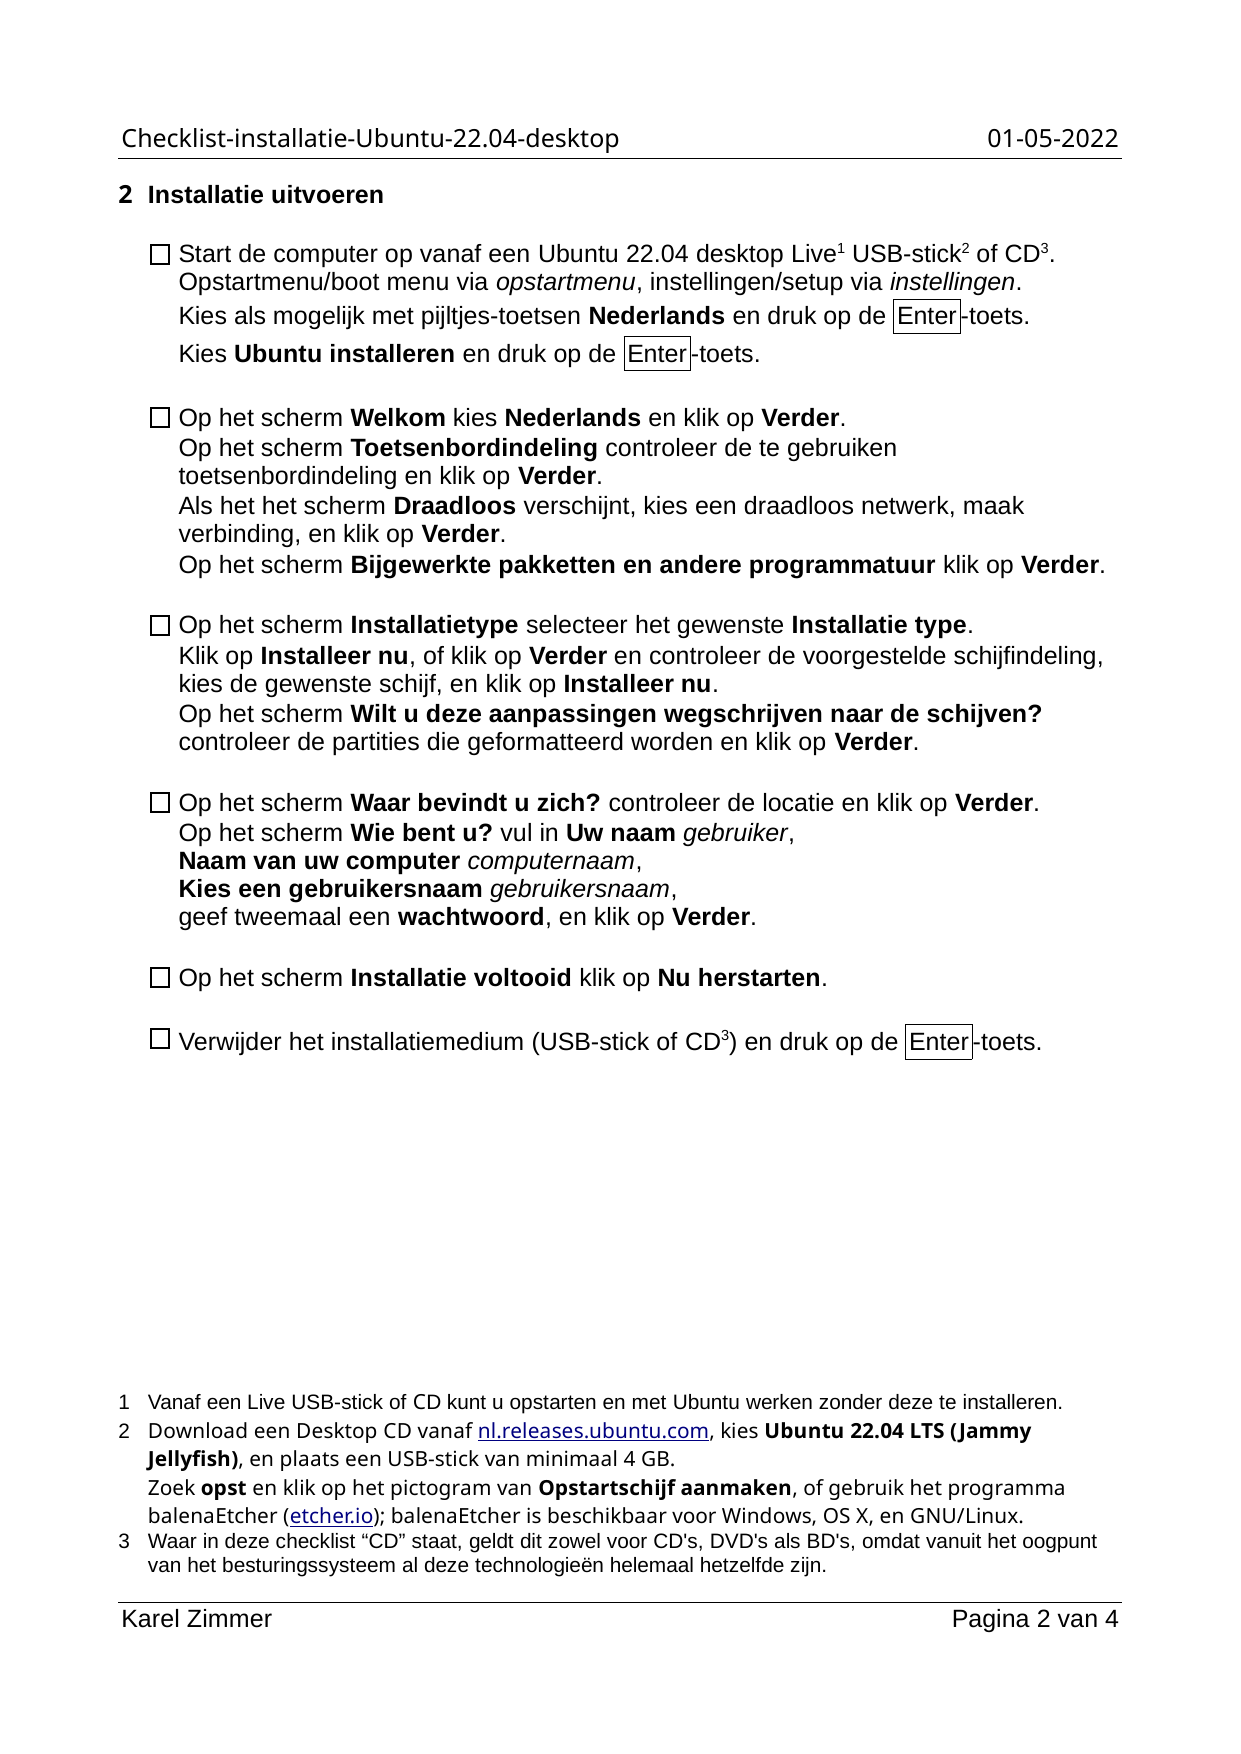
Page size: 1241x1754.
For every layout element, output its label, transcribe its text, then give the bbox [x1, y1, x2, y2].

list Installatie uitvoeren [118, 177, 1122, 211]
table_cell Op het scherm Wilt u deze aanpassingen wegschrijven naar de schijven? controleer de partities die geformatteerd worden en klik op Verder. [177, 699, 1121, 757]
table_cell [141, 580, 177, 610]
table_cell [141, 699, 177, 757]
table_cell [141, 993, 177, 1023]
table_cell [141, 932, 177, 962]
table_cell Op het scherm Toetsenbordindeling controleer de te gebruiken toetsenbordindeling en klik op Verder. [177, 433, 1121, 491]
table_cell Verwijder het installatiemedium (USB-stick of CD3) en druk op de Enter-toets. [177, 1023, 1121, 1060]
table_cell [141, 788, 177, 818]
table_cell [141, 1023, 177, 1060]
table_cell [141, 298, 177, 335]
table_cell Op het scherm Installatie voltooid klik op Nu herstarten. [177, 963, 1121, 993]
table_cell [141, 610, 177, 640]
table_cell [177, 372, 1121, 402]
table_cell Op het scherm Bijgewerkte pakketten en andere programmatuur klik op Verder. [177, 550, 1121, 580]
table_cell Op het scherm Welkom kies Nederlands en klik op Verder. [177, 403, 1121, 433]
table_cell [141, 818, 177, 932]
table_cell Kies Ubuntu installeren en druk op de Enter-toets. [177, 335, 1121, 372]
table_cell Op het scherm Installatietype selecteer het gewenste Installatie type. [177, 610, 1121, 640]
table_cell [141, 335, 177, 372]
table_cell Op het scherm Wie bent u? vul in Uw naam gebruiker, Naam van uw computer computernaam, Kies een gebruikersnaam gebruikersnaam, geef tweemaal een wachtwoord, en klik op Verder. [177, 818, 1121, 932]
table_cell [141, 403, 177, 433]
table_cell [177, 757, 1121, 787]
table_cell Kies als mogelijk met pijltjes-toetsen Nederlands en druk op de Enter-toets. [177, 298, 1121, 335]
table_header Start de computer op vanaf een Ubuntu 22.04 desktop Live USB-stick of CD. Opstartmenu/boot menu via opstartmenu, instellingen/setup via instellingen. [177, 239, 1121, 297]
table_cell [141, 757, 177, 787]
table_cell [141, 550, 177, 580]
table_header [141, 239, 177, 297]
table_cell Op het scherm Waar bevindt u zich? controleer de locatie en klik op Verder. [177, 788, 1121, 818]
table_cell [141, 433, 177, 491]
table_cell [141, 963, 177, 993]
table_cell [141, 491, 177, 549]
table_cell [141, 640, 177, 699]
table_cell [177, 580, 1121, 610]
table_cell Klik op Installeer nu, of klik op Verder en controleer de voorgestelde schijfindeling, kies de gewenste schijf, en klik op Installeer nu. [177, 640, 1121, 699]
table_cell [177, 932, 1121, 962]
table_cell [177, 993, 1121, 1023]
table_cell [141, 372, 177, 402]
table_cell Als het het scherm Draadloos verschijnt, kies een draadloos netwerk, maak verbinding, en klik op Verder. [177, 491, 1121, 549]
